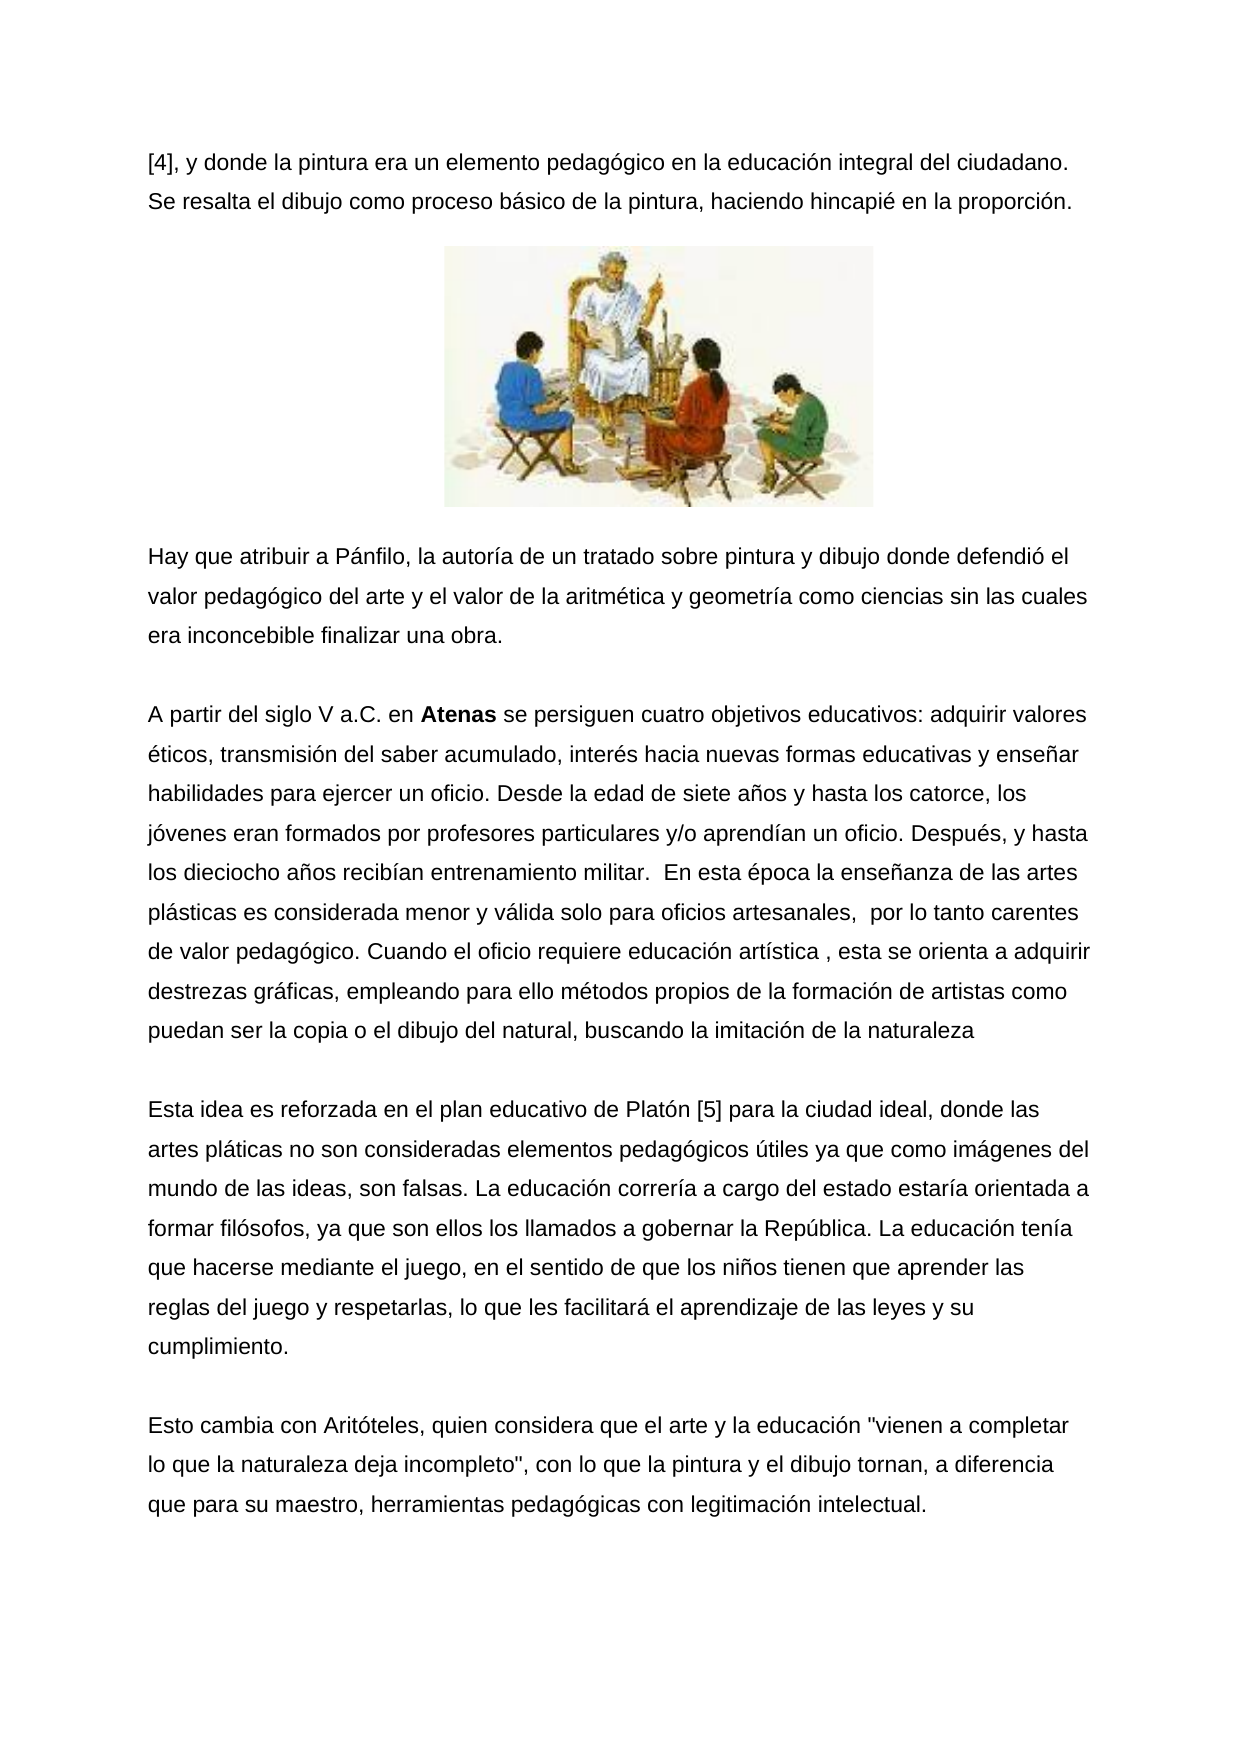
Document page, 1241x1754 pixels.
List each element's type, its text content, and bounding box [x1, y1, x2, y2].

text Esto cambia con Aritóteles, quien considera que el arte y la educación "vienen a completar lo que la naturaleza deja incompleto", con lo que la pintura y el dibujo tornan, a diferencia que para su maestro, herramientas pedagógicas con legitimación intelectual. [148, 1412, 1093, 1517]
text Esta idea es reforzada en el plan educativo de Platón [5] para la ciudad ideal, donde las artes pláticas no son consideradas elementos pedagógicos útiles ya que como imágenes del mundo de las ideas, son falsas. La educación correría a cargo del estado estaría orientada a formar filósofos, ya que son ellos los llamados a gobernar la República. La educación tenía que hacerse mediante el juego, en el sentido de que los niños tienen que aprender las reglas del juego y respetarlas, lo que les facilitará el aprendizaje de las leyes y su cumplimiento. [148, 1096, 1093, 1359]
text A partir del siglo V a.C. en Atenas se persiguen cuatro objetivos educativos: adquirir valores éticos, transmisión del saber acumulado, interés hacia nuevas formas educativas y enseñar habilidades para ejercer un oficio. Desde la edad de siete años y hasta los catorce, los jóvenes eran formados por profesores particulares y/o aprendían un oficio. Después, y hasta los dieciocho años recibían entrenamiento militar. En esta época la enseñanza de las artes plásticas es considerada menor y válida solo para oficios artesanales, por lo tanto carentes de valor pedagógico. Cuando el oficio requiere educación artística , esta se orienta a adquirir destrezas gráficas, empleando para ello métodos propios de la formación de artistas como puedan ser la copia o el dibujo del natural, buscando la imitación de la naturaleza [148, 701, 1093, 1043]
picture [444, 246, 874, 507]
text [4], y donde la pintura era un elemento pedagógico en la educación integral del ciudadano. Se resalta el dibujo como proceso básico de la pintura, haciendo hincapié en la proporción. [148, 148, 1093, 214]
text Hay que atribuir a Pánfilo, la autoría de un tratado sobre pintura y dibujo donde defendió el valor pedagógico del arte y el valor de la aritmética y geometría como ciencias sin las cuales era inconcebible finalizar una obra. [148, 543, 1093, 649]
